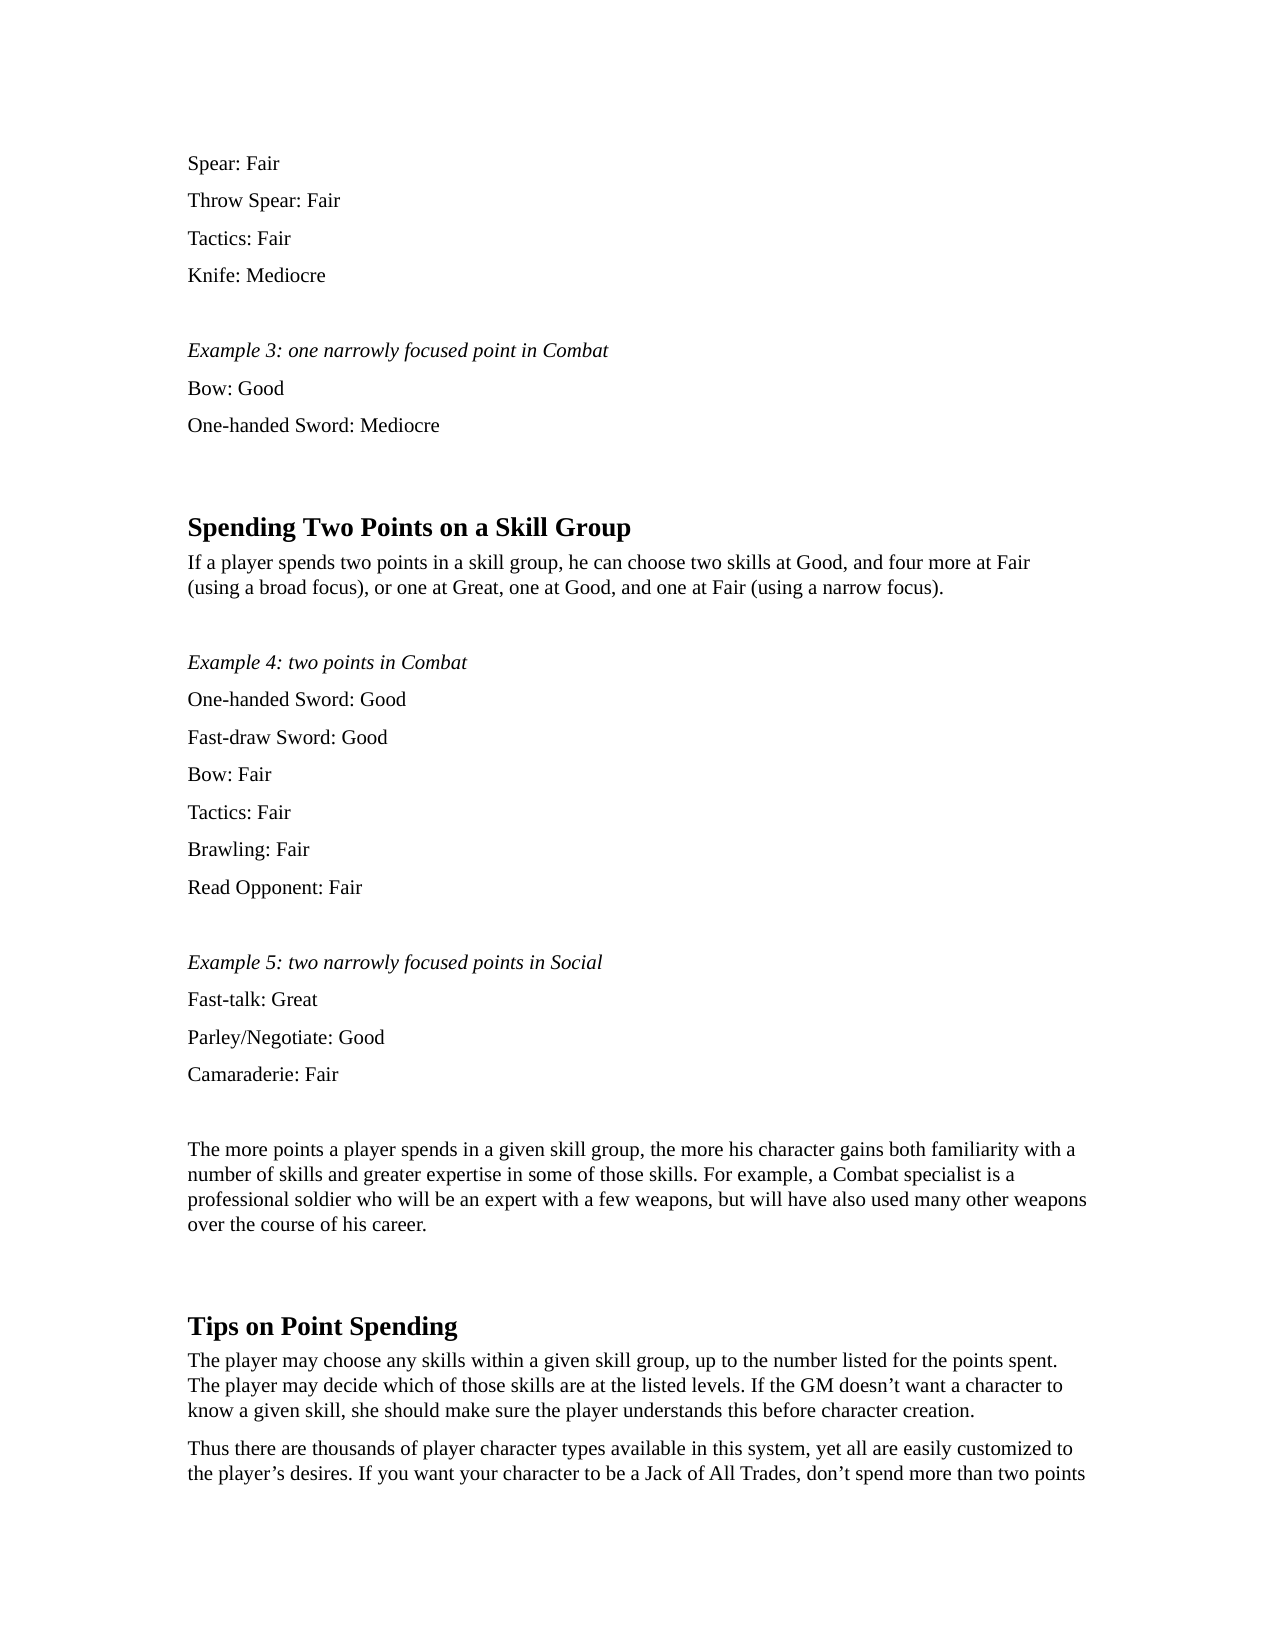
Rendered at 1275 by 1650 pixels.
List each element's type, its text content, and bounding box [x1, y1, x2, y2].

text Brawling: Fair [187, 836, 1087, 861]
text Spending Two Points on a Skill Group [187, 512, 1087, 542]
text Tactics: Fair [187, 799, 1087, 824]
text Bow: Fair [187, 761, 1087, 786]
text Example 3: one narrowly focused point in Combat [187, 337, 1087, 362]
text Fast-talk: Great [187, 986, 1087, 1011]
text The more points a player spends in a given skill group, the more his character gains both familiarity with a number of skills and greater expertise in some of those skills. For example, a Combat specialist is a professional soldier who will be an expert with a few weapons, but will have also used many other weapons over the course of his career. [187, 1136, 1087, 1236]
text Camaraderie: Fair [187, 1061, 1087, 1086]
text Example 4: two points in Combat [187, 649, 1087, 674]
text Thus there are thousands of player character types available in this system, yet all are easily customized to the player’s desires. If you want your character to be a Jack of All Trades, don’t spend more than two points [187, 1435, 1087, 1485]
text Throw Spear: Fair [187, 187, 1087, 212]
text Example 5: two narrowly focused points in Social [187, 949, 1087, 974]
text One-handed Sword: Mediocre [187, 412, 1087, 437]
text One-handed Sword: Good [187, 686, 1087, 711]
text Knife: Mediocre [187, 262, 1087, 287]
text Tips on Point Spending [187, 1311, 1087, 1341]
text Bow: Good [187, 375, 1087, 400]
text If a player spends two points in a skill group, he can choose two skills at Good, and four more at Fair (using a broad focus), or one at Great, one at Good, and one at Fair (using a narrow focus). [187, 549, 1087, 599]
text Parley/Negotiate: Good [187, 1024, 1087, 1049]
text The player may choose any skills within a given skill group, up to the number listed for the points spent. The player may decide which of those skills are at the listed levels. If the GM doesn’t want a character to know a given skill, she should make sure the player understands this before character creation. [187, 1347, 1087, 1422]
text Fast-draw Sword: Good [187, 724, 1087, 749]
text Read Opponent: Fair [187, 874, 1087, 899]
text Spear: Fair [187, 150, 1087, 175]
text Tactics: Fair [187, 225, 1087, 250]
